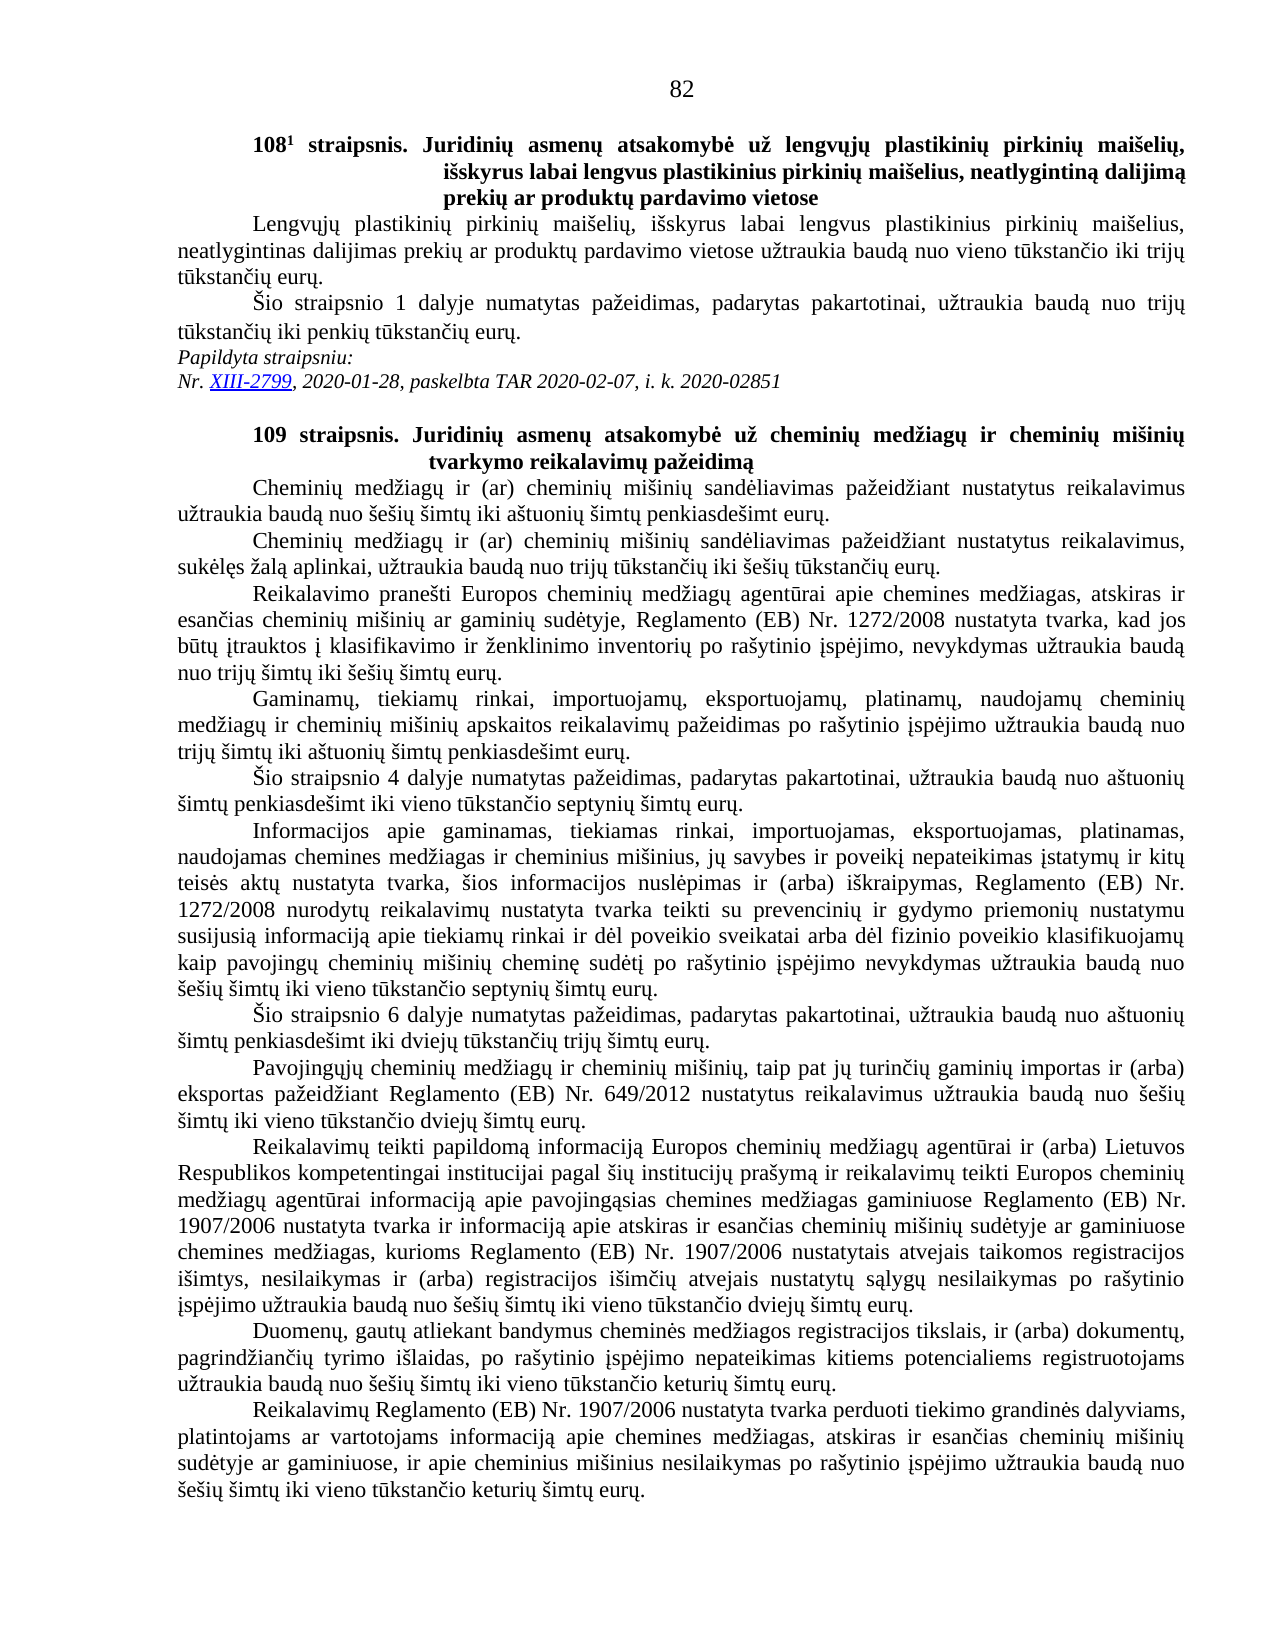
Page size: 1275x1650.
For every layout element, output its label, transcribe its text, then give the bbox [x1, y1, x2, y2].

text Gaminamų, tiekiamų rinkai, importuojamų, eksportuojamų, platinamų, naudojamų cheminių medžiagų ir cheminių mišinių apskaitos reikalavimų pažeidimas po rašytinio įspėjimo užtraukia baudą nuo trijų šimtų iki aštuonių šimtų penkiasdešimt eurų. [177, 685, 1186, 764]
text Papildyta straipsniu: [177, 344, 1186, 369]
text Nr. XIII-2799, 2020-01-28, paskelbta TAR 2020-02-07, i. k. 2020-02851 [177, 369, 1186, 393]
text Informacijos apie gaminamas, tiekiamas rinkai, importuojamas, eksportuojamas, platinamas, naudojamas chemines medžiagas ir cheminius mišinius, jų savybes ir poveikį nepateikimas įstatymų ir kitų teisės aktų nustatyta tvarka, šios informacijos nuslėpimas ir (arba) iškraipymas, Reglamento (EB) Nr. 1272/2008 nurodytų reikalavimų nustatyta tvarka teikti su prevencinių ir gydymo priemonių nustatymu susijusią informaciją apie tiekiamų rinkai ir dėl poveikio sveikatai arba dėl fizinio poveikio klasifikuojamų kaip pavojingų cheminių mišinių cheminę sudėtį po rašytinio įspėjimo nevykdymas užtraukia baudą nuo šešių šimtų iki vieno tūkstančio septynių šimtų eurų. [177, 817, 1186, 1001]
text Reikalavimo pranešti Europos cheminių medžiagų agentūrai apie chemines medžiagas, atskiras ir esančias cheminių mišinių ar gaminių sudėtyje, Reglamento (EB) Nr. 1272/2008 nustatyta tvarka, kad jos būtų įtrauktos į klasifikavimo ir ženklinimo inventorių po rašytinio įspėjimo, nevykdymas užtraukia baudą nuo trijų šimtų iki šešių šimtų eurų. [177, 579, 1186, 685]
text 1081 straipsnis. Juridinių asmenų atsakomybė už lengvųjų plastikinių pirkinių maišelių, išskyrus labai lengvus plastikinius pirkinių maišelius, neatlygintiną dalijimą prekių ar produktų pardavimo vietose [252, 131, 1186, 210]
text Duomenų, gautų atliekant bandymus cheminės medžiagos registracijos tikslais, ir (arba) dokumentų, pagrindžiančių tyrimo išlaidas, po rašytinio įspėjimo nepateikimas kitiems potencialiems registruotojams užtraukia baudą nuo šešių šimtų iki vieno tūkstančio keturių šimtų eurų. [177, 1317, 1186, 1397]
text Šio straipsnio 4 dalyje numatytas pažeidimas, padarytas pakartotinai, užtraukia baudą nuo aštuonių šimtų penkiasdešimt iki vieno tūkstančio septynių šimtų eurų. [177, 764, 1186, 817]
text Cheminių medžiagų ir (ar) cheminių mišinių sandėliavimas pažeidžiant nustatytus reikalavimus, sukėlęs žalą aplinkai, užtraukia baudą nuo trijų tūkstančių iki šešių tūkstančių eurų. [177, 527, 1186, 579]
text Lengvųjų plastikinių pirkinių maišelių, išskyrus labai lengvus plastikinius pirkinių maišelius, neatlygintinas dalijimas prekių ar produktų pardavimo vietose užtraukia baudą nuo vieno tūkstančio iki trijų tūkstančių eurų. [177, 210, 1186, 289]
text Šio straipsnio 6 dalyje numatytas pažeidimas, padarytas pakartotinai, užtraukia baudą nuo aštuonių šimtų penkiasdešimt iki dviejų tūkstančių trijų šimtų eurų. [177, 1001, 1186, 1054]
text Cheminių medžiagų ir (ar) cheminių mišinių sandėliavimas pažeidžiant nustatytus reikalavimus užtraukia baudą nuo šešių šimtų iki aštuonių šimtų penkiasdešimt eurų. [177, 474, 1186, 527]
text Šio straipsnio 1 dalyje numatytas pažeidimas, padarytas pakartotinai, užtraukia baudą nuo trijų tūkstančių iki penkių tūkstančių eurų. [177, 289, 1186, 344]
text Reikalavimų teikti papildomą informaciją Europos cheminių medžiagų agentūrai ir (arba) Lietuvos Respublikos kompetentingai institucijai pagal šių institucijų prašymą ir reikalavimų teikti Europos cheminių medžiagų agentūrai informaciją apie pavojingąsias chemines medžiagas gaminiuose Reglamento (EB) Nr. 1907/2006 nustatyta tvarka ir informaciją apie atskiras ir esančias cheminių mišinių sudėtyje ar gaminiuose chemines medžiagas, kurioms Reglamento (EB) Nr. 1907/2006 nustatytais atvejais taikomos registracijos išimtys, nesilaikymas ir (arba) registracijos išimčių atvejais nustatytų sąlygų nesilaikymas po rašytinio įspėjimo užtraukia baudą nuo šešių šimtų iki vieno tūkstančio dviejų šimtų eurų. [177, 1133, 1186, 1317]
text 109 straipsnis. Juridinių asmenų atsakomybė už cheminių medžiagų ir cheminių mišinių tvarkymo reikalavimų pažeidimą [252, 421, 1186, 474]
text Pavojingųjų cheminių medžiagų ir cheminių mišinių, taip pat jų turinčių gaminių importas ir (arba) eksportas pažeidžiant Reglamento (EB) Nr. 649/2012 nustatytus reikalavimus užtraukia baudą nuo šešių šimtų iki vieno tūkstančio dviejų šimtų eurų. [177, 1054, 1186, 1133]
text Reikalavimų Reglamento (EB) Nr. 1907/2006 nustatyta tvarka perduoti tiekimo grandinės dalyviams, platintojams ar vartotojams informaciją apie chemines medžiagas, atskiras ir esančias cheminių mišinių sudėtyje ar gaminiuose, ir apie cheminius mišinius nesilaikymas po rašytinio įspėjimo užtraukia baudą nuo šešių šimtų iki vieno tūkstančio keturių šimtų eurų. [177, 1397, 1186, 1502]
